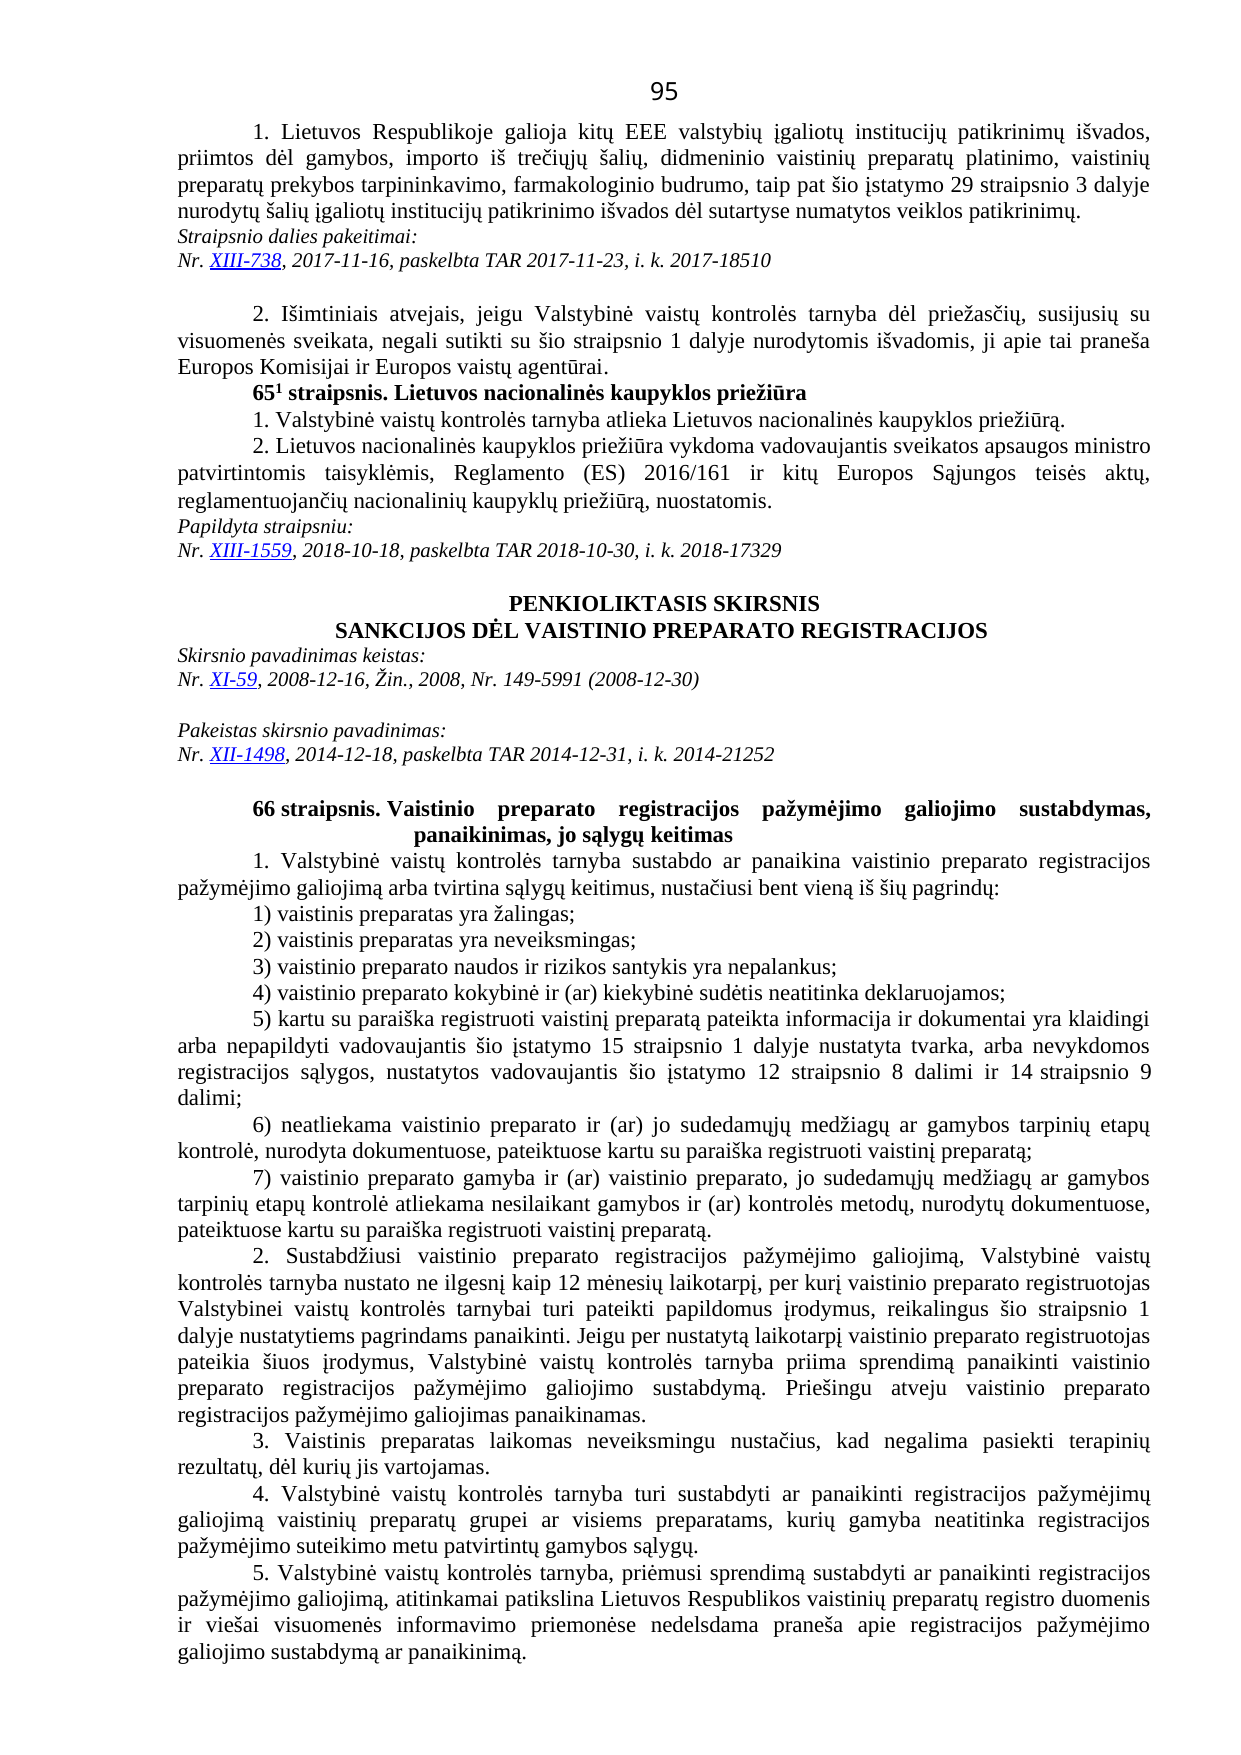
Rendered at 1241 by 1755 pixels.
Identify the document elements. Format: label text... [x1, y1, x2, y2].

text Papildyta straipsniu: [177, 514, 1152, 538]
text Nr. XIII-1559, 2018-10-18, paskelbta TAR 2018-10-30, i. k. 2018-17329 [177, 538, 1152, 562]
text SANKCIJOS DĖL VAISTINIO PREPARATO REGISTRACIJOS [177, 617, 1152, 643]
text 2. Lietuvos nacionalinės kaupyklos priežiūra vykdoma vadovaujantis sveikatos apsaugos ministro patvirtintomis taisyklėmis, Reglamento (ES) 2016/161 ir kitų Europos Sąjungos teisės aktų, reglamentuojančių nacionalinių kaupyklų priežiūrą, nuostatomis. [177, 432, 1152, 514]
text 1. Valstybinė vaistų kontrolės tarnyba atlieka Lietuvos nacionalinės kaupyklos priežiūrą. [177, 406, 1152, 432]
text 5. Valstybinė vaistų kontrolės tarnyba, priėmusi sprendimą sustabdyti ar panaikinti registracijos pažymėjimo galiojimą, atitinkamai patikslina Lietuvos Respublikos vaistinių preparatų registro duomenis ir viešai visuomenės informavimo priemonėse nedelsdama praneša apie registracijos pažymėjimo galiojimo sustabdymą ar panaikinimą. [177, 1559, 1152, 1664]
text Pakeistas skirsnio pavadinimas: [177, 718, 1152, 742]
text 651 straipsnis. Lietuvos nacionalinės kaupyklos priežiūra [177, 379, 1152, 406]
text Nr. XII-1498, 2014-12-18, paskelbta TAR 2014-12-31, i. k. 2014-21252 [177, 742, 1152, 766]
text 2. Išimtiniais atvejais, jeigu Valstybinė vaistų kontrolės tarnyba dėl priežasčių, susijusių su visuomenės sveikata, negali sutikti su šio straipsnio 1 dalyje nurodytomis išvadomis, ji apie tai praneša Europos Komisijai ir Europos vaistų agentūrai. [177, 300, 1152, 379]
text 2) vaistinis preparatas yra neveiksmingas; [177, 926, 1152, 953]
text Nr. XIII-738, 2017-11-16, paskelbta TAR 2017-11-23, i. k. 2017-18510 [177, 248, 1152, 272]
text 7) vaistinio preparato gamyba ir (ar) vaistinio preparato, jo sudedamųjų medžiagų ar gamybos tarpinių etapų kontrolė atliekama nesilaikant gamybos ir (ar) kontrolės metodų, nurodytų dokumentuose, pateiktuose kartu su paraiška registruoti vaistinį preparatą. [177, 1163, 1152, 1243]
text Nr. XI-59, 2008-12-16, Žin., 2008, Nr. 149-5991 (2008-12-30) [177, 667, 1152, 691]
text 4. Valstybinė vaistų kontrolės tarnyba turi sustabdyti ar panaikinti registracijos pažymėjimų galiojimą vaistinių preparatų grupei ar visiems preparatams, kurių gamyba neatitinka registracijos pažymėjimo suteikimo metu patvirtintų gamybos sąlygų. [177, 1480, 1152, 1559]
text Straipsnio dalies pakeitimai: [177, 223, 1152, 248]
text 66 straipsnis. Vaistinio preparato registracijos pažymėjimo galiojimo sustabdymas, panaikinimas, jo sąlygų keitimas [252, 794, 1152, 847]
text PENKIOLIKTASIS SKIRSNIS [177, 591, 1152, 617]
text 3. Vaistinis preparatas laikomas neveiksmingu nustačius, kad negalima pasiekti terapinių rezultatų, dėl kurių jis vartojamas. [177, 1427, 1152, 1480]
text 1. Valstybinė vaistų kontrolės tarnyba sustabdo ar panaikina vaistinio preparato registracijos pažymėjimo galiojimą arba tvirtina sąlygų keitimus, nustačiusi bent vieną iš šių pagrindų: [177, 847, 1152, 900]
text 6) neatliekama vaistinio preparato ir (ar) jo sudedamųjų medžiagų ar gamybos tarpinių etapų kontrolė, nurodyta dokumentuose, pateiktuose kartu su paraiška registruoti vaistinį preparatą; [177, 1111, 1152, 1163]
text Skirsnio pavadinimas keistas: [177, 643, 1152, 667]
text 4) vaistinio preparato kokybinė ir (ar) kiekybinė sudėtis neatitinka deklaruojamos; [177, 979, 1152, 1005]
text 2. Sustabdžiusi vaistinio preparato registracijos pažymėjimo galiojimą, Valstybinė vaistų kontrolės tarnyba nustato ne ilgesnį kaip 12 mėnesių laikotarpį, per kurį vaistinio preparato registruotojas Valstybinei vaistų kontrolės tarnybai turi pateikti papildomus įrodymus, reikalingus šio straipsnio 1 dalyje nustatytiems pagrindams panaikinti. Jeigu per nustatytą laikotarpį vaistinio preparato registruotojas pateikia šiuos įrodymus, Valstybinė vaistų kontrolės tarnyba priima sprendimą panaikinti vaistinio preparato registracijos pažymėjimo galiojimo sustabdymą. Priešingu atveju vaistinio preparato registracijos pažymėjimo galiojimas panaikinamas. [177, 1243, 1152, 1427]
text 1) vaistinis preparatas yra žalingas; [177, 900, 1152, 926]
text 5) kartu su paraiška registruoti vaistinį preparatą pateikta informacija ir dokumentai yra klaidingi arba nepapildyti vadovaujantis šio įstatymo 15 straipsnio 1 dalyje nustatyta tvarka, arba nevykdomos registracijos sąlygos, nustatytos vadovaujantis šio įstatymo 12 straipsnio 8 dalimi ir 14 straipsnio 9 dalimi; [177, 1005, 1152, 1111]
text 1. Lietuvos Respublikoje galioja kitų EEE valstybių įgaliotų institucijų patikrinimų išvados, priimtos dėl gamybos, importo iš trečiųjų šalių, didmeninio vaistinių preparatų platinimo, vaistinių preparatų prekybos tarpininkavimo, farmakologinio budrumo, taip pat šio įstatymo 29 straipsnio 3 dalyje nurodytų šalių įgaliotų institucijų patikrinimo išvados dėl sutartyse numatytos veiklos patikrinimų. [177, 118, 1152, 223]
text 3) vaistinio preparato naudos ir rizikos santykis yra nepalankus; [177, 953, 1152, 979]
